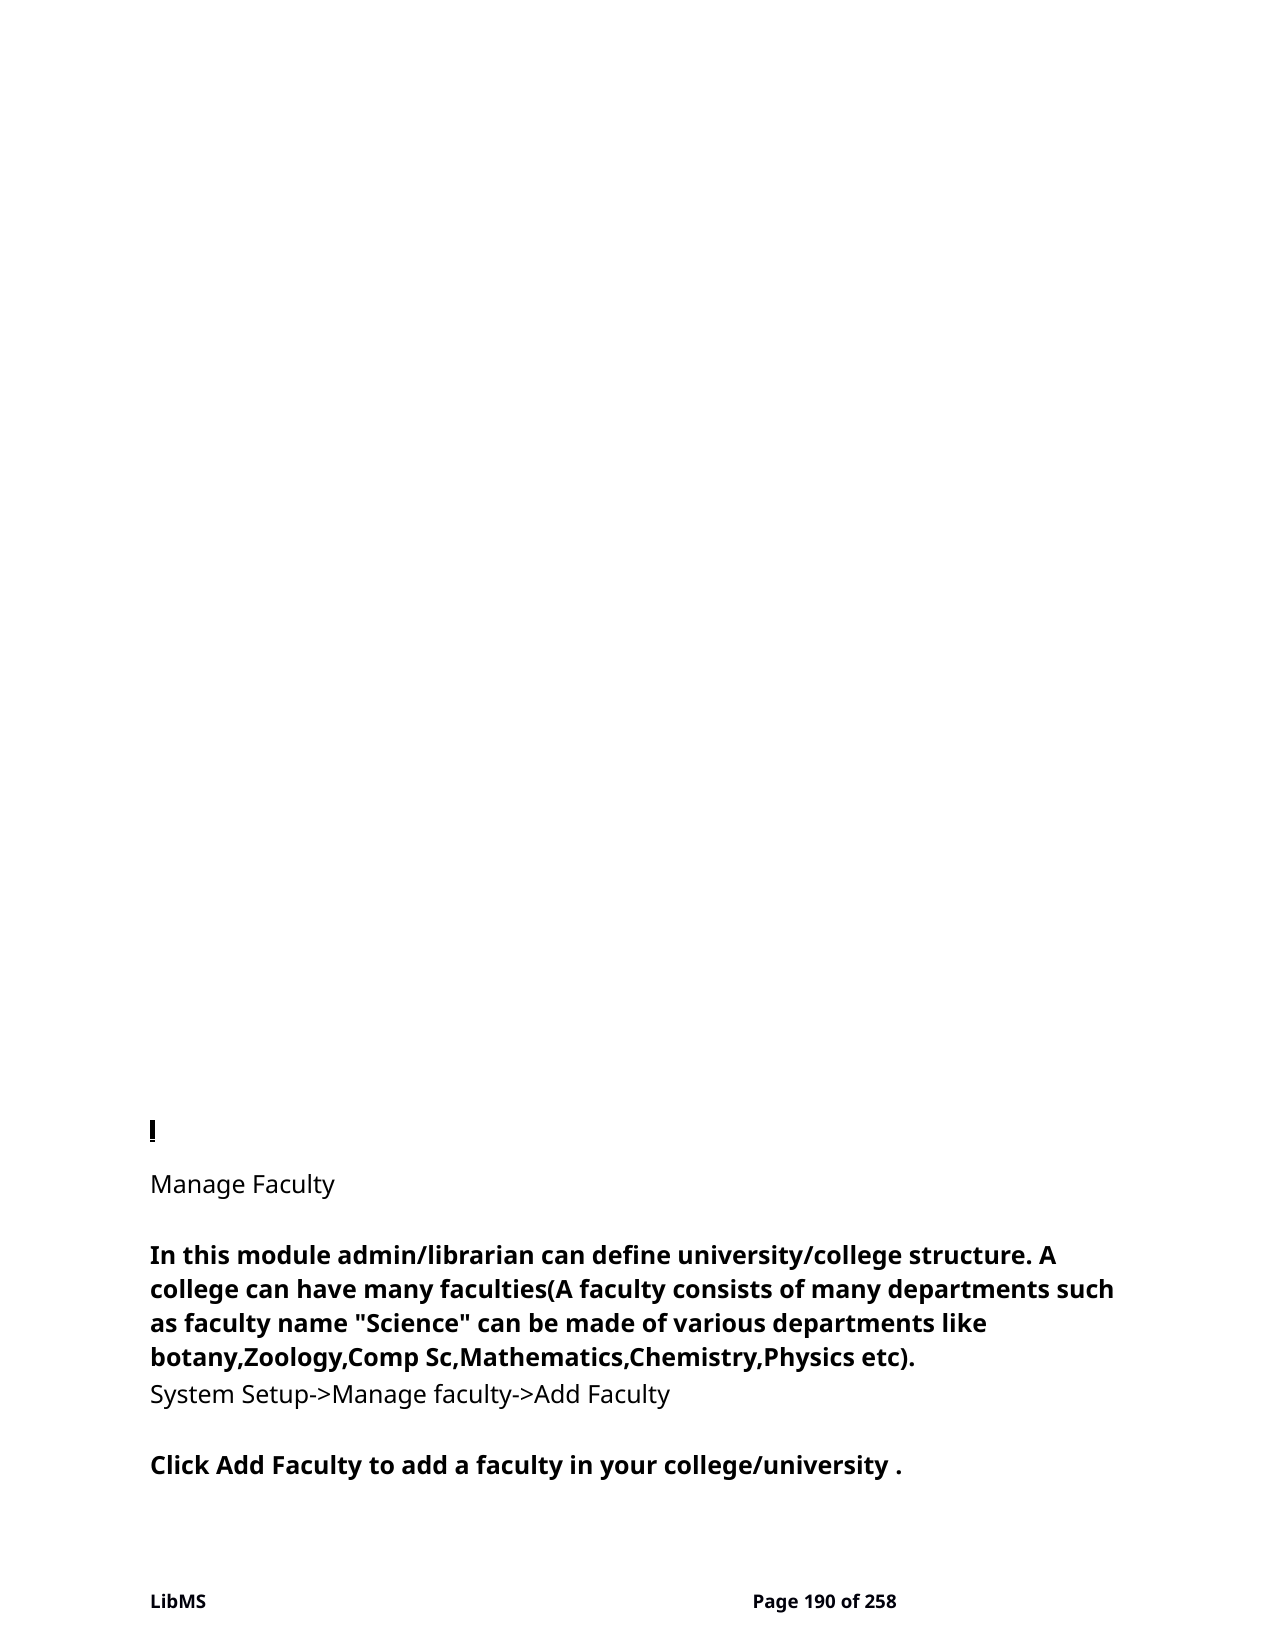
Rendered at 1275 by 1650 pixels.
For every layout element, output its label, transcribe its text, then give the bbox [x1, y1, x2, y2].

subtitle System Setup->Manage faculty->Add Faculty [150, 1377, 1125, 1411]
text In this module admin/librarian can define university/college structure. A college can have many faculties(A faculty consists of many departments such as faculty name "Science" can be made of various departments like botany,Zoology,Comp Sc,Mathematics,Chemistry,Physics etc). [150, 1204, 1125, 1374]
text Click Add Faculty to add a faculty in your college/university . [150, 1414, 1125, 1482]
subtitle Manage Faculty [150, 1167, 1125, 1201]
text [150, 133, 1125, 1142]
